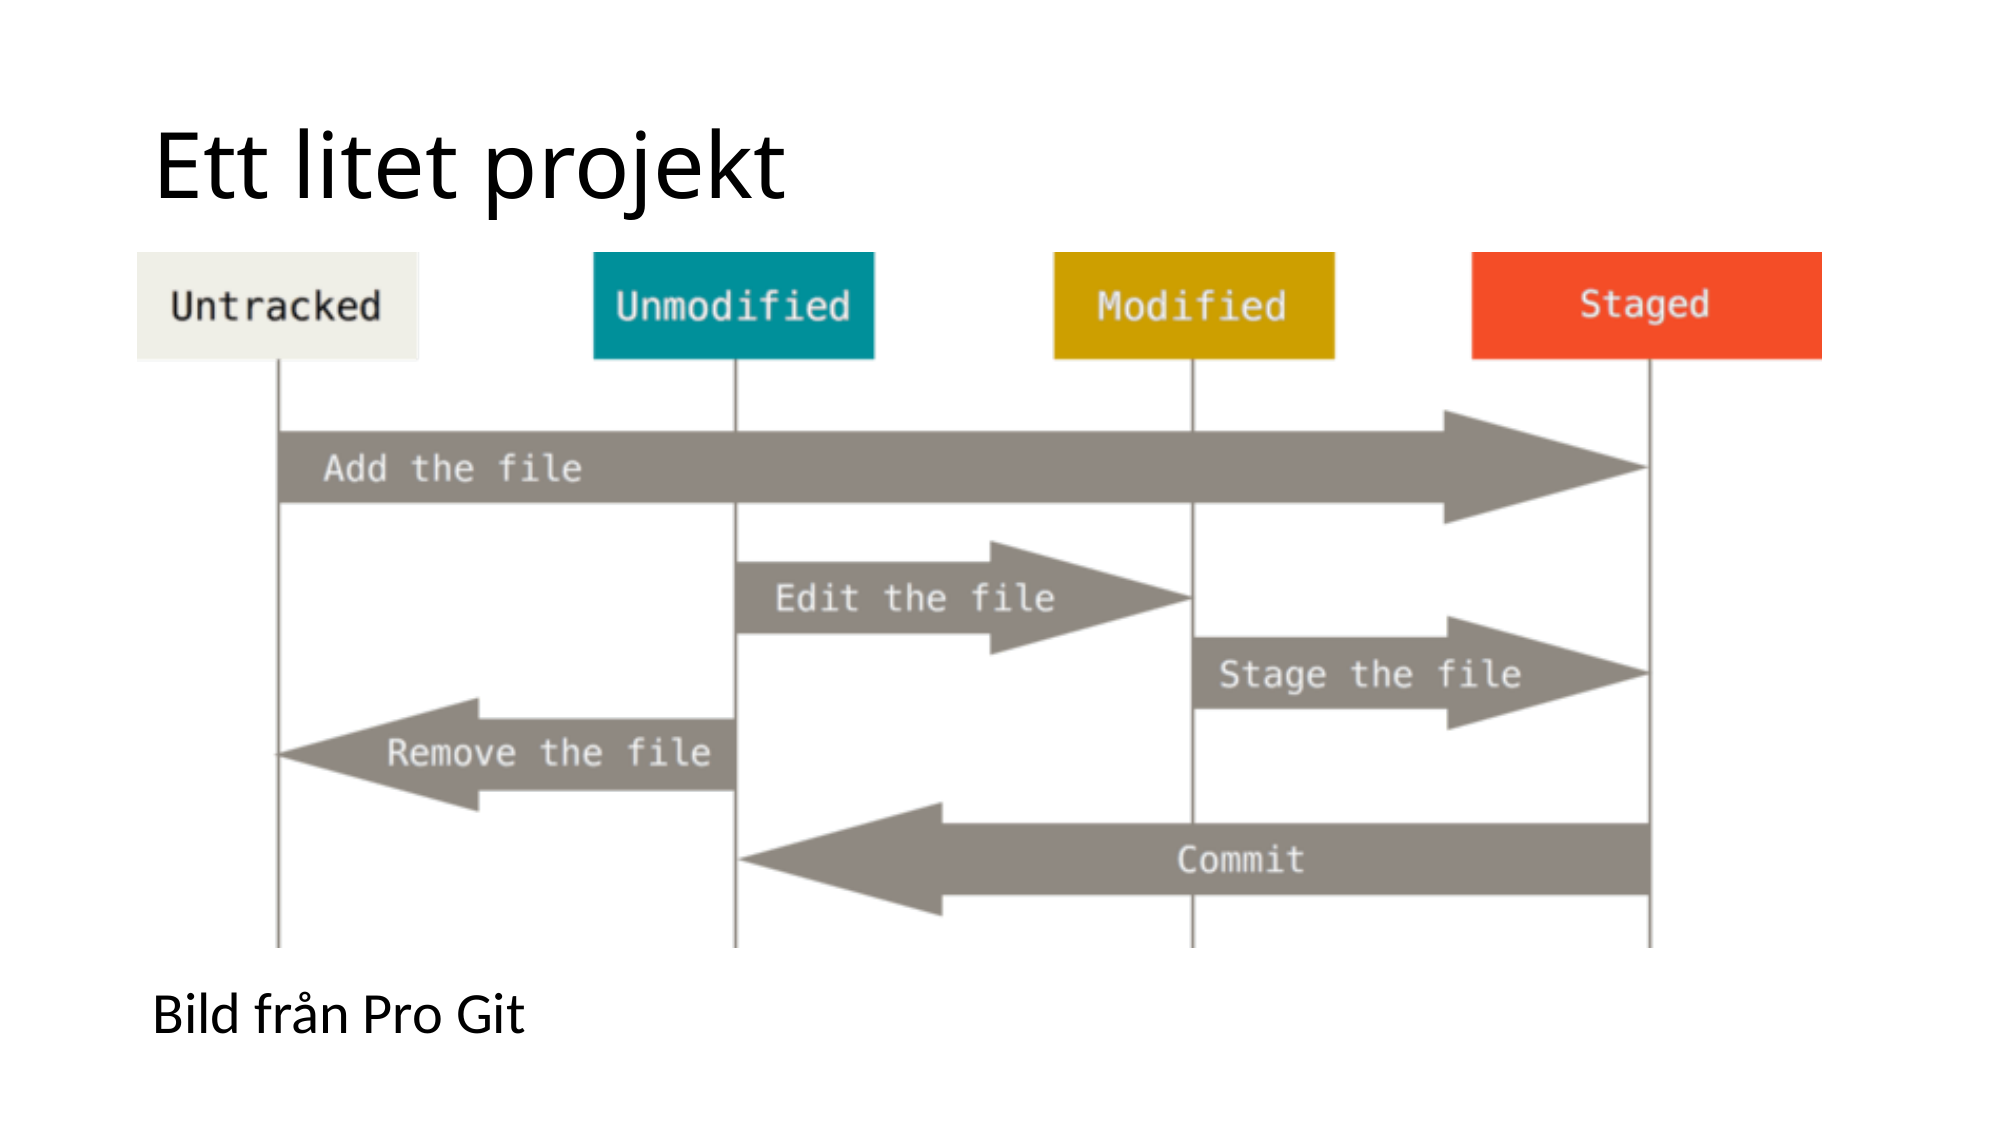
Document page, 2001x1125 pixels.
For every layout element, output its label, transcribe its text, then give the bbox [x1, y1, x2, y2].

title Ett litet projekt [137, 59, 1863, 278]
list Bild från Pro Git [137, 976, 653, 1083]
picture [137, 252, 1822, 948]
